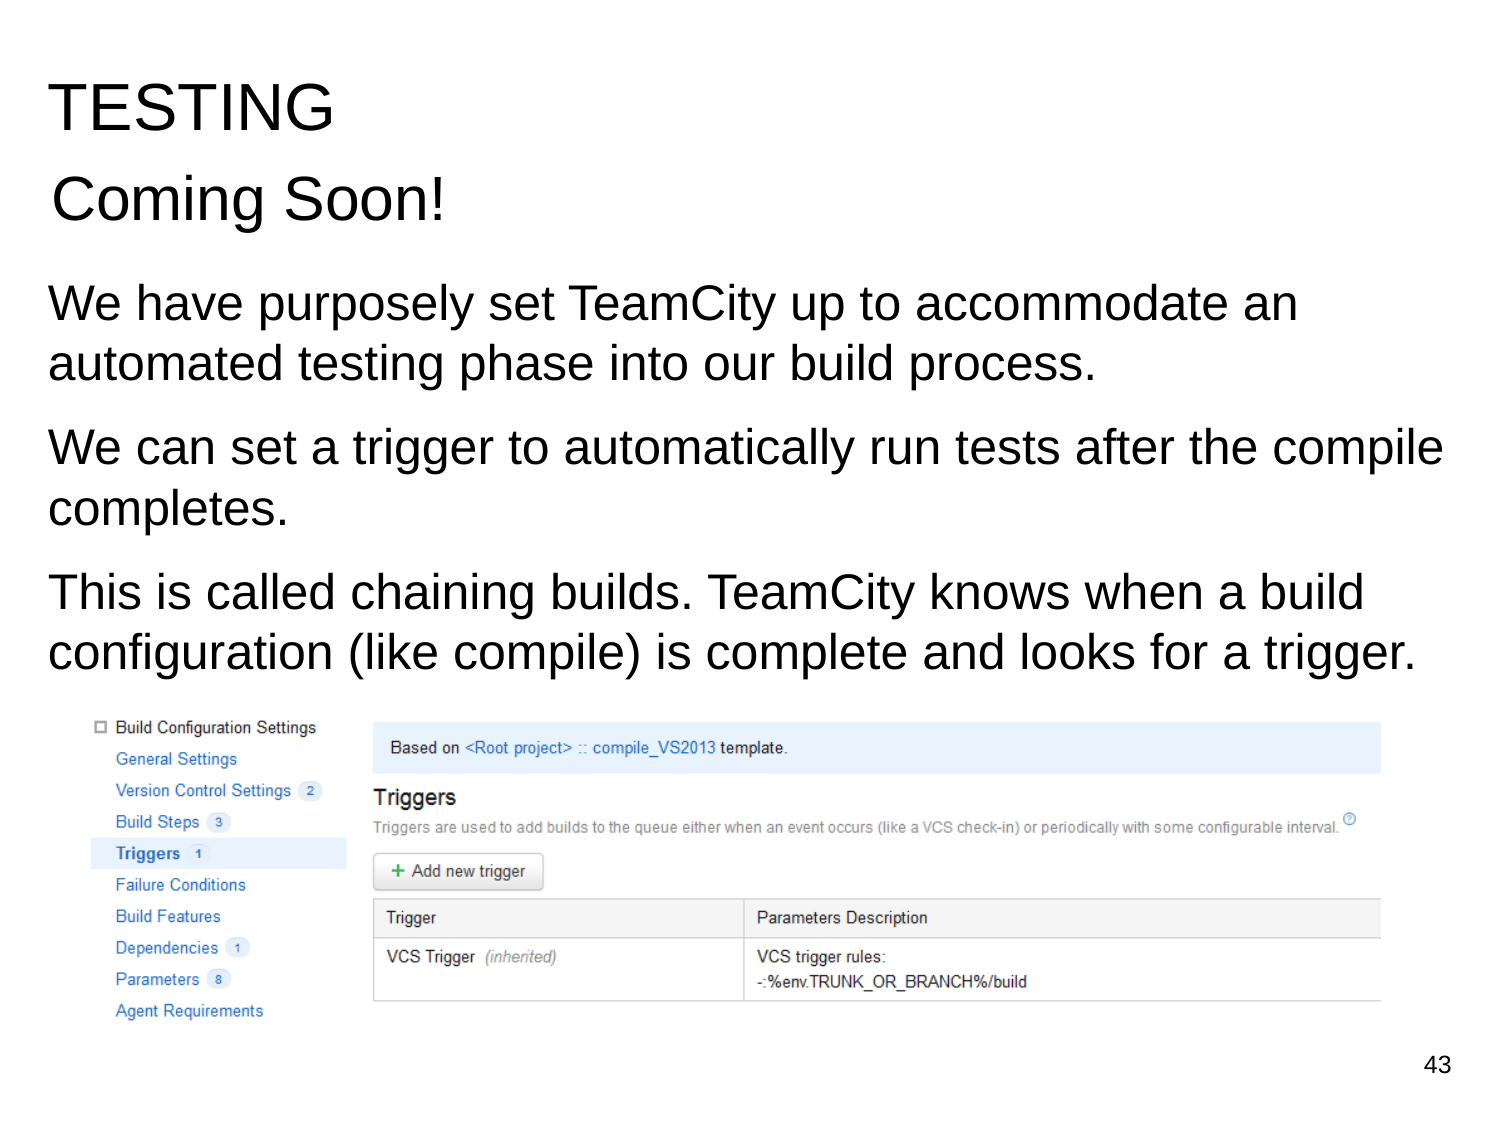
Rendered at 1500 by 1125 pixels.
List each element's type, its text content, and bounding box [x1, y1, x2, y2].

picture [87, 712, 1381, 1028]
title Testing [48, 57, 1452, 150]
slide_number [1325, 1047, 1452, 1080]
list We have purposely set TeamCity up to accommodate an automated testing phase into our build process. We can set a trigger to automatically run tests after the compile completes. This is called chaining builds. TeamCity knows when a build configuration (like compile) is complete and looks for a trigger. [48, 262, 1452, 1021]
list Coming Soon! [48, 150, 1452, 241]
